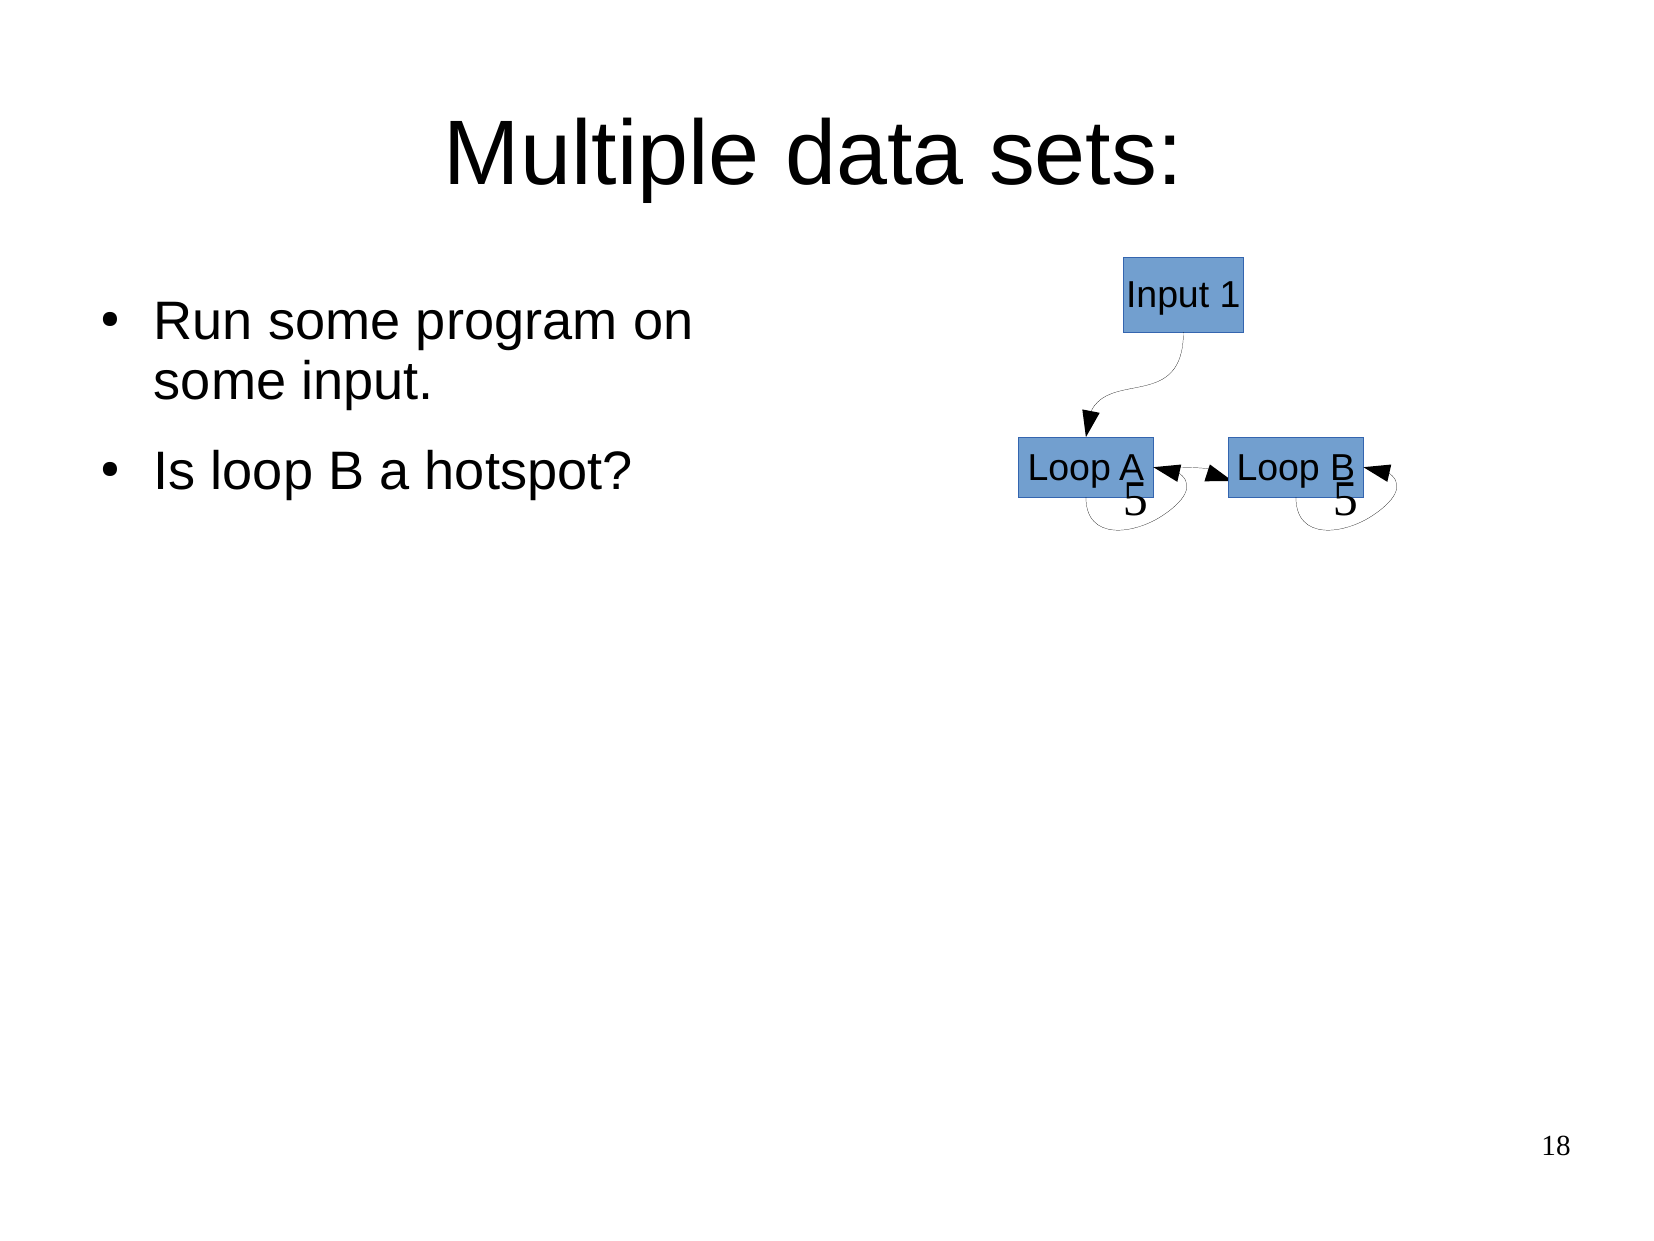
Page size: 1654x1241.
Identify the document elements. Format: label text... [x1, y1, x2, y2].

text_box Loop A [1018, 437, 1154, 498]
text_box Loop B [1228, 437, 1364, 498]
list Run some program on some input. Is loop B a hotspot? [82, 290, 809, 1010]
text_box Input 1 [1123, 257, 1244, 333]
title Multiple data sets: [82, 49, 1571, 257]
